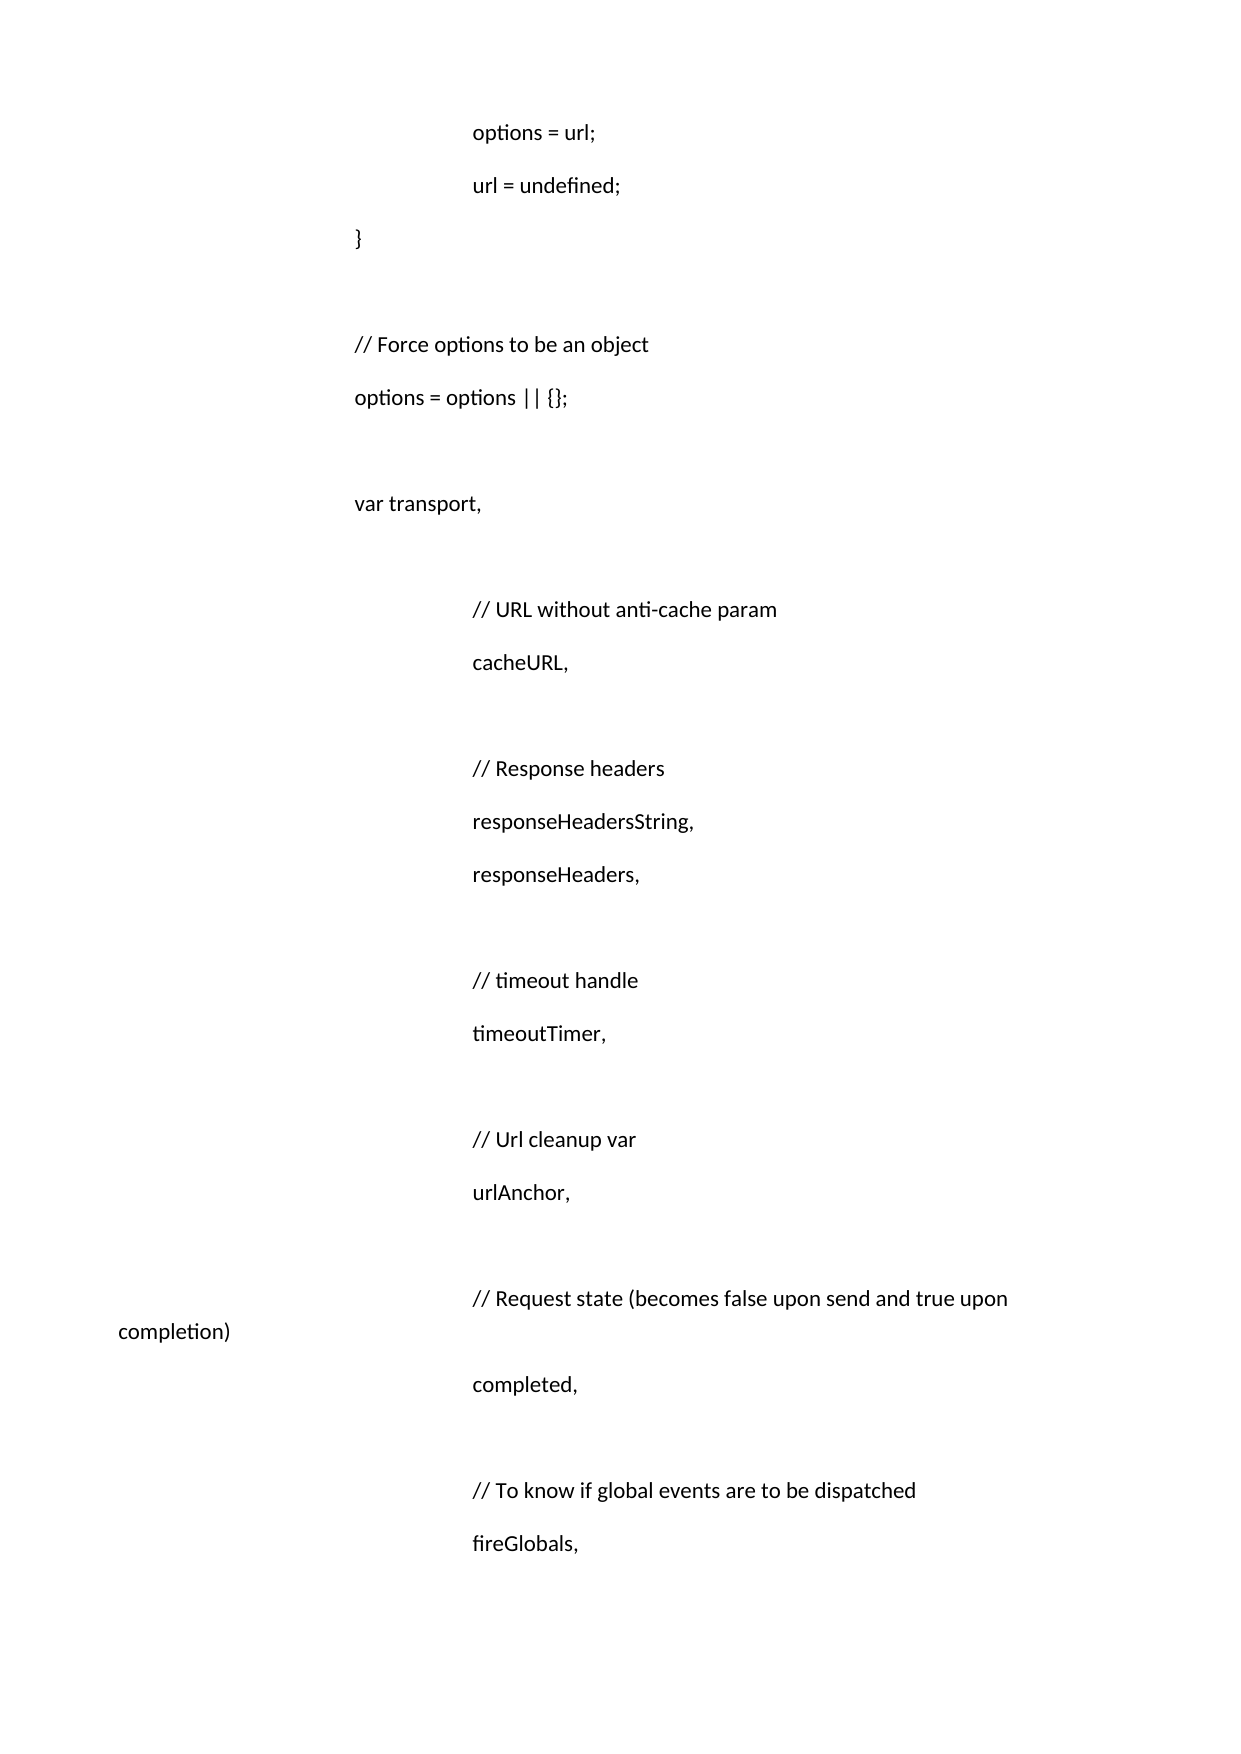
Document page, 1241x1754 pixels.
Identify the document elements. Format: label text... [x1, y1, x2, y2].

text options = url; [118, 118, 1122, 146]
text url = undefined; [118, 171, 1122, 199]
text options = options || {}; [118, 383, 1122, 411]
text completed, [118, 1370, 1122, 1398]
text // timeout handle [118, 966, 1122, 994]
text // To know if global events are to be dispatched [118, 1476, 1122, 1504]
text var transport, [118, 489, 1122, 517]
text fireGlobals, [118, 1529, 1122, 1557]
text // URL without anti-cache param [118, 595, 1122, 623]
text timeoutTimer, [118, 1019, 1122, 1047]
text } [118, 224, 1122, 252]
text // Request state (becomes false upon send and true upon completion) [118, 1284, 1122, 1345]
text cacheURL, [118, 648, 1122, 676]
text urlAnchor, [118, 1178, 1122, 1207]
text responseHeaders, [118, 860, 1122, 888]
text // Force options to be an object [118, 330, 1122, 358]
text // Response headers [118, 754, 1122, 782]
text responseHeadersString, [118, 807, 1122, 835]
text // Url cleanup var [118, 1126, 1122, 1153]
